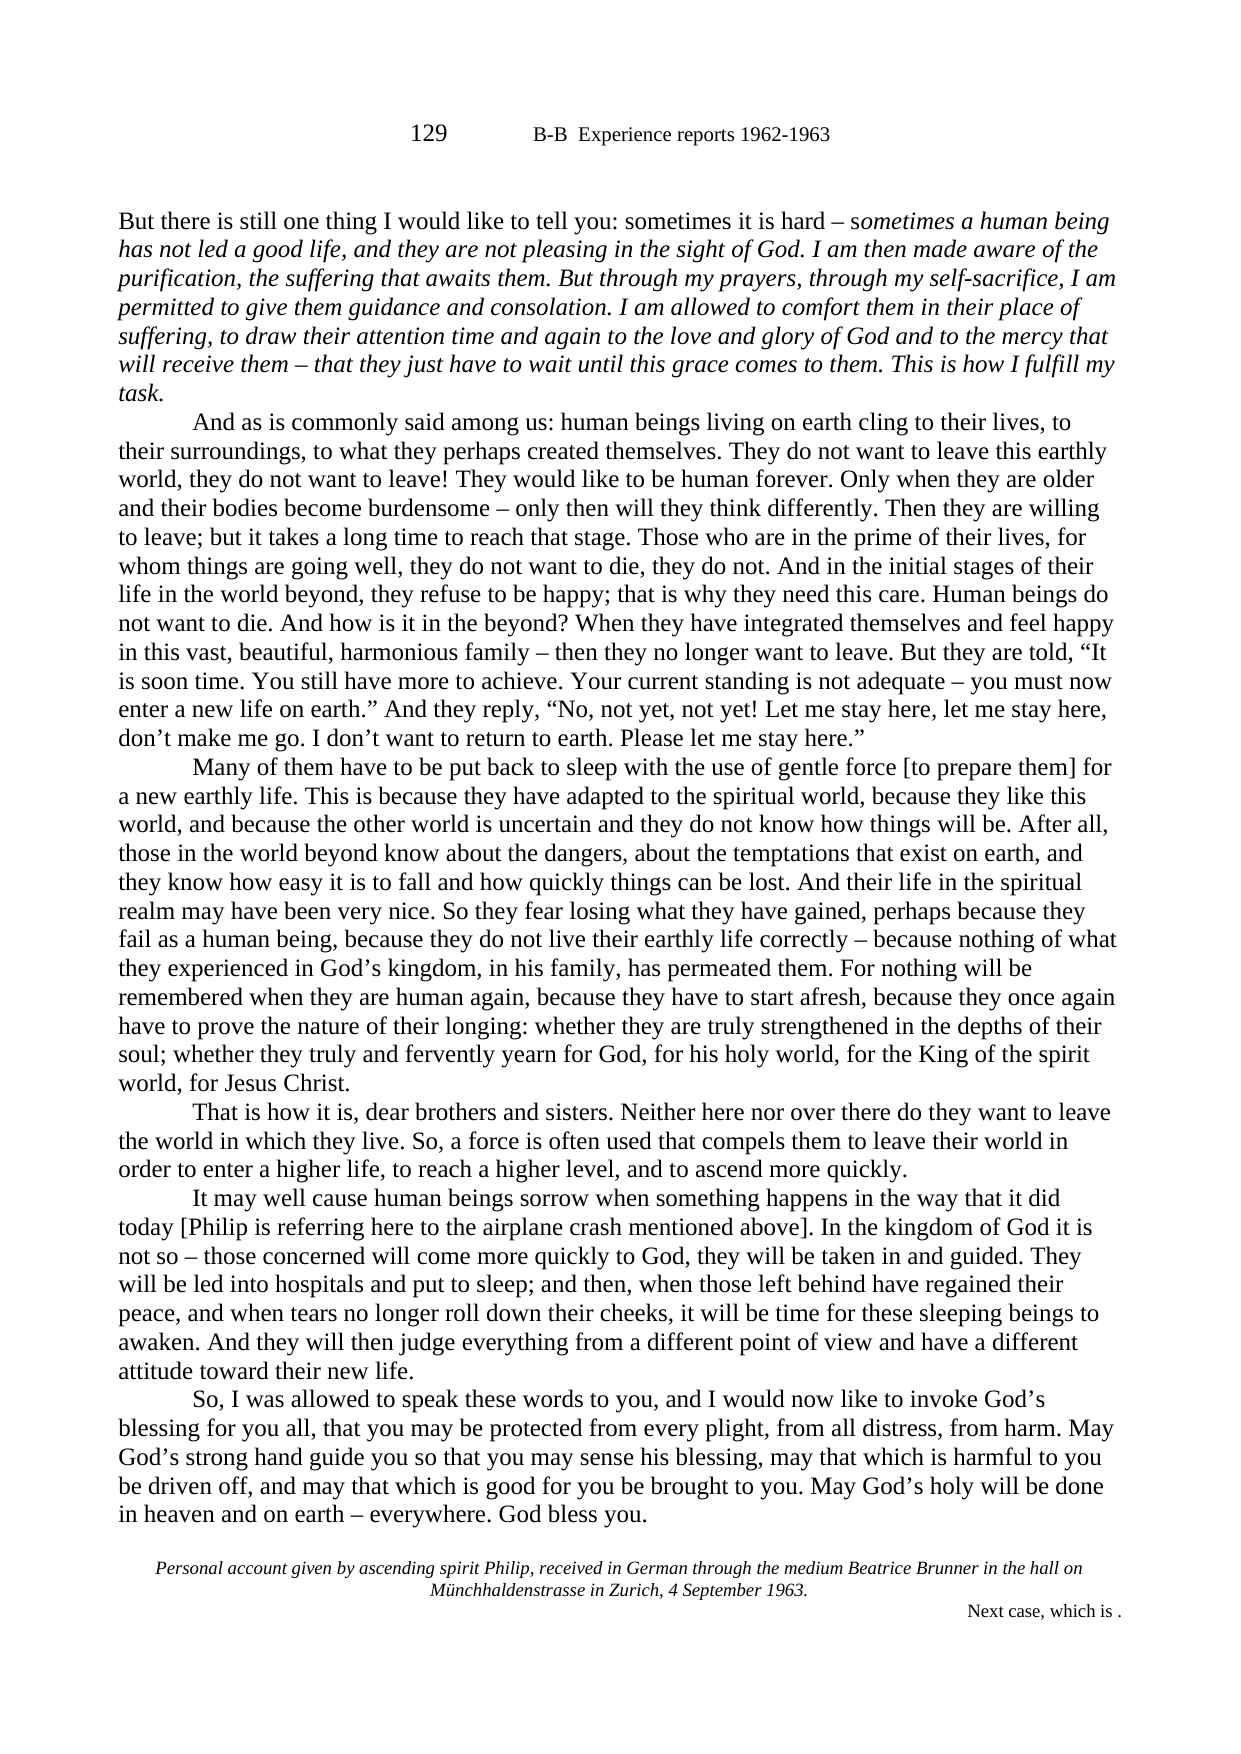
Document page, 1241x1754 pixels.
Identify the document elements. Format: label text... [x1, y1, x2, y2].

text But there is still one thing I would like to tell you: sometimes it is hard – sometimes a human being has not led a good life, and they are not pleasing in the sight of God. I am then made aware of the purification, the suffering that awaits them. But through my prayers, through my self-sacrifice, I am permitted to give them guidance and consolation. I am allowed to comfort them in their place of suffering, to draw their attention time and again to the love and glory of God and to the mercy that will receive them – that they just have to wait until this grace comes to them. This is how I fulfill my task. And as is commonly said among us: human beings living on earth cling to their lives, to their surroundings, to what they perhaps created themselves. They do not want to leave this earthly world, they do not want to leave! They would like to be human forever. Only when they are older and their bodies become burdensome – only then will they think differently. Then they are willing to leave; but it takes a long time to reach that stage. Those who are in the prime of their lives, for whom things are going well, they do not want to die, they do not. And in the initial stages of their life in the world beyond, they refuse to be happy; that is why they need this care. Human beings do not want to die. And how is it in the beyond? When they have integrated themselves and feel happy in this vast, beautiful, harmonious family – then they no longer want to leave. But they are told, “It is soon time. You still have more to achieve. Your current standing is not adequate – you must now enter a new life on earth.” And they reply, “No, not yet, not yet! Let me stay here, let me stay here, don’t make me go. I don’t want to return to earth. Please let me stay here.” Many of them have to be put back to sleep with the use of gentle force [to prepare them] for a new earthly life. This is because they have adapted to the spiritual world, because they like this world, and because the other world is uncertain and they do not know how things will be. After all, those in the world beyond know about the dangers, about the temptations that exist on earth, and they know how easy it is to fall and how quickly things can be lost. And their life in the spiritual realm may have been very nice. So they fear losing what they have gained, perhaps because they fail as a human being, because they do not live their earthly life correctly – because nothing of what they experienced in God’s kingdom, in his family, has permeated them. For nothing will be remembered when they are human again, because they have to start afresh, because they once again have to prove the nature of their longing: whether they are truly strengthened in the depths of their soul; whether they truly and fervently yearn for God, for his holy world, for the King of the spirit world, for Jesus Christ. That is how it is, dear brothers and sisters. Neither here nor over there do they want to leave the world in which they live. So, a force is often used that compels them to leave their world in order to enter a higher life, to reach a higher level, and to ascend more quickly. It may well cause human beings sorrow when something happens in the way that it did today [Philip is referring here to the airplane crash mentioned above]. In the kingdom of God it is not so – those concerned will come more quickly to God, they will be taken in and guided. They will be led into hospitals and put to sleep; and then, when those left behind have regained their peace, and when tears no longer roll down their cheeks, it will be time for these sleeping beings to awaken. And they will then judge everything from a different point of view and have a different attitude toward their new life. So, I was allowed to speak these words to you, and I would now like to invoke God’s blessing for you all, that you may be protected from every plight, from all distress, from harm. May God’s strong hand guide you so that you may sense his blessing, may that which is harmful to you be driven off, and may that which is good for you be brought to you. May God’s holy will be done in heaven and on earth – everywhere. God bless you. [118, 177, 1122, 1528]
text Next case, which is . [118, 1600, 1122, 1622]
text Personal account given by ascending spirit Philip, received in German through the medium Beatrice Brunner in the hall on Münchhaldenstrasse in Zurich, 4 September 1963. [118, 1528, 1122, 1600]
